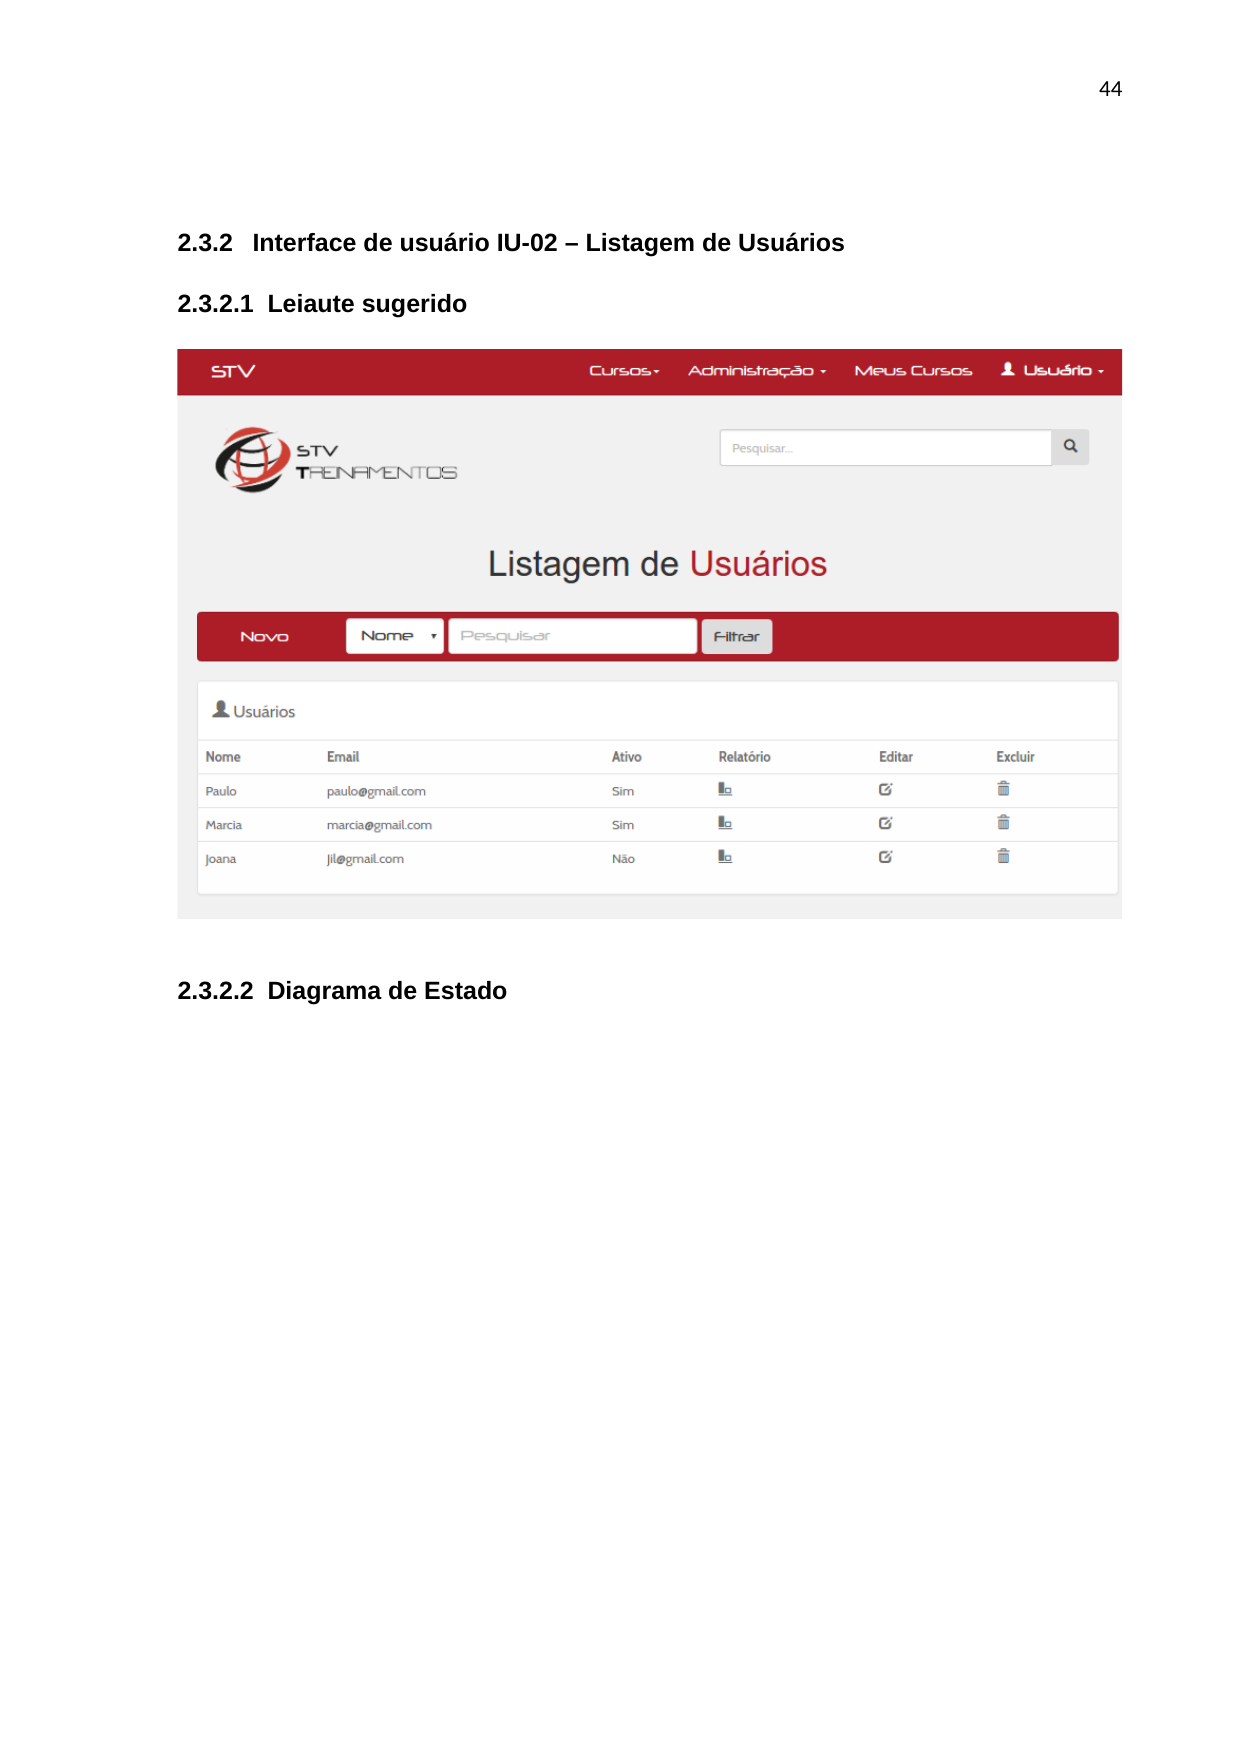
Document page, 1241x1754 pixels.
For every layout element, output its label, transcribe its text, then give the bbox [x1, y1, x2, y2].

subtitle Interface de usuário IU-02 – Listagem de Usuários [177, 228, 1122, 257]
picture [177, 349, 1123, 919]
subtitle Leiaute sugerido [177, 289, 1122, 317]
subtitle Diagrama de Estado [177, 976, 1122, 1004]
